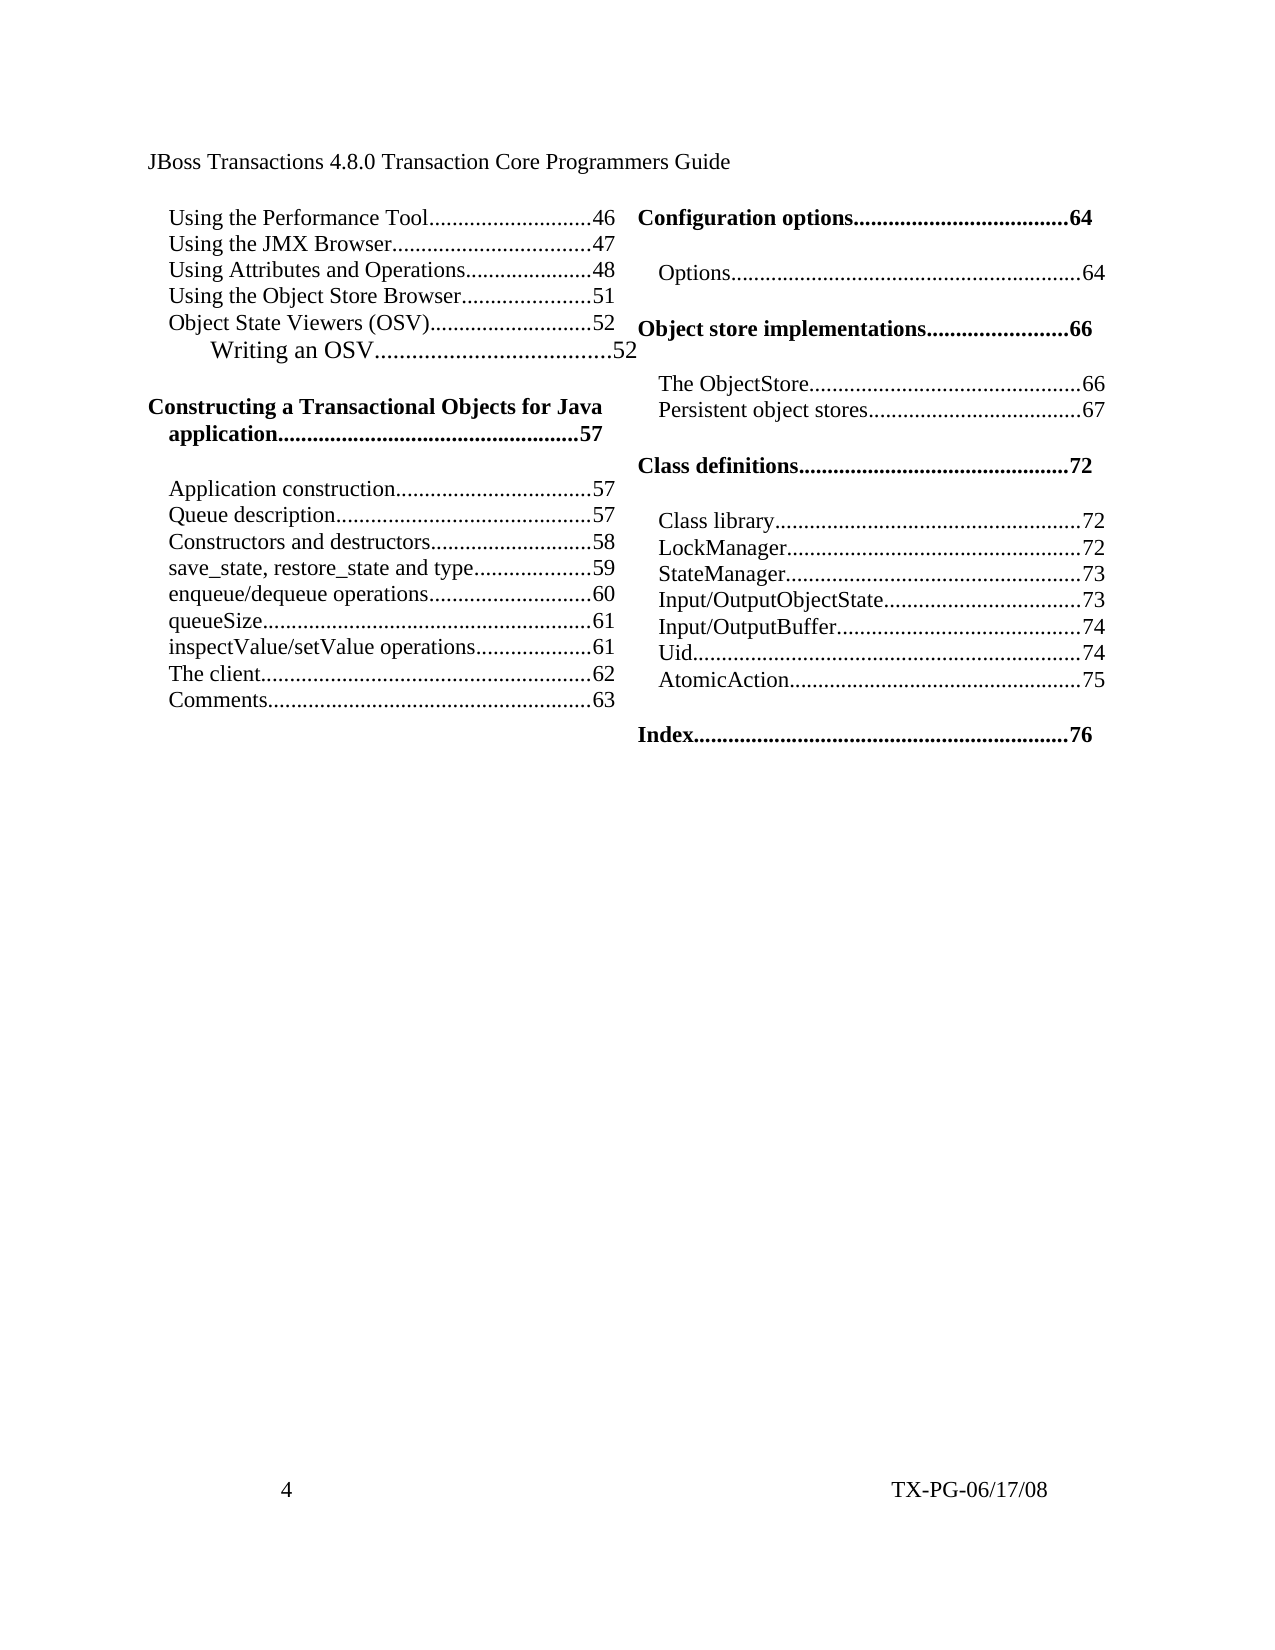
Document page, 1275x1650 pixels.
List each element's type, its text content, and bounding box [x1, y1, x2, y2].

text Index 76 [637, 721, 1127, 747]
text Input/OutputObjectState 73 [658, 587, 1105, 613]
text Options 64 [658, 259, 1105, 285]
text Comments 63 [168, 686, 615, 712]
text Writing an OSV 52 [210, 335, 637, 364]
text Configuration options 64 [637, 203, 1127, 230]
text The ObjectStore 66 [658, 370, 1105, 396]
text enqueue/dequeue operations 60 [168, 581, 615, 607]
text Using the Object Store Browser 51 [168, 283, 615, 309]
text Using the JMX Browser 47 [168, 230, 615, 256]
text The client 62 [168, 659, 615, 686]
text Object store implementations 66 [637, 314, 1127, 341]
text inspectValue/setValue operations 61 [168, 633, 615, 659]
text Constructing a Transactional Objects for Java application 57 [148, 393, 637, 446]
text Input/OutputBuffer 74 [658, 613, 1105, 639]
text Uid 74 [658, 639, 1105, 666]
text LockManager 72 [658, 534, 1105, 560]
text Class definitions 72 [637, 452, 1127, 478]
text StateManager 73 [658, 560, 1105, 587]
text Class library 72 [658, 507, 1105, 534]
text queueSize 61 [168, 607, 615, 633]
text Queue description 57 [168, 501, 615, 528]
text Application construction 57 [168, 475, 615, 501]
text Using Attributes and Operations 48 [168, 256, 615, 283]
text Constructors and destructors 58 [168, 528, 615, 554]
text AtomicAction 75 [658, 666, 1105, 692]
text Object State Viewers (OSV) 52 [168, 309, 615, 335]
text save_state, restore_state and type 59 [168, 554, 615, 581]
text Persistent object stores 67 [658, 396, 1105, 423]
text Using the Performance Tool 46 [168, 203, 615, 230]
